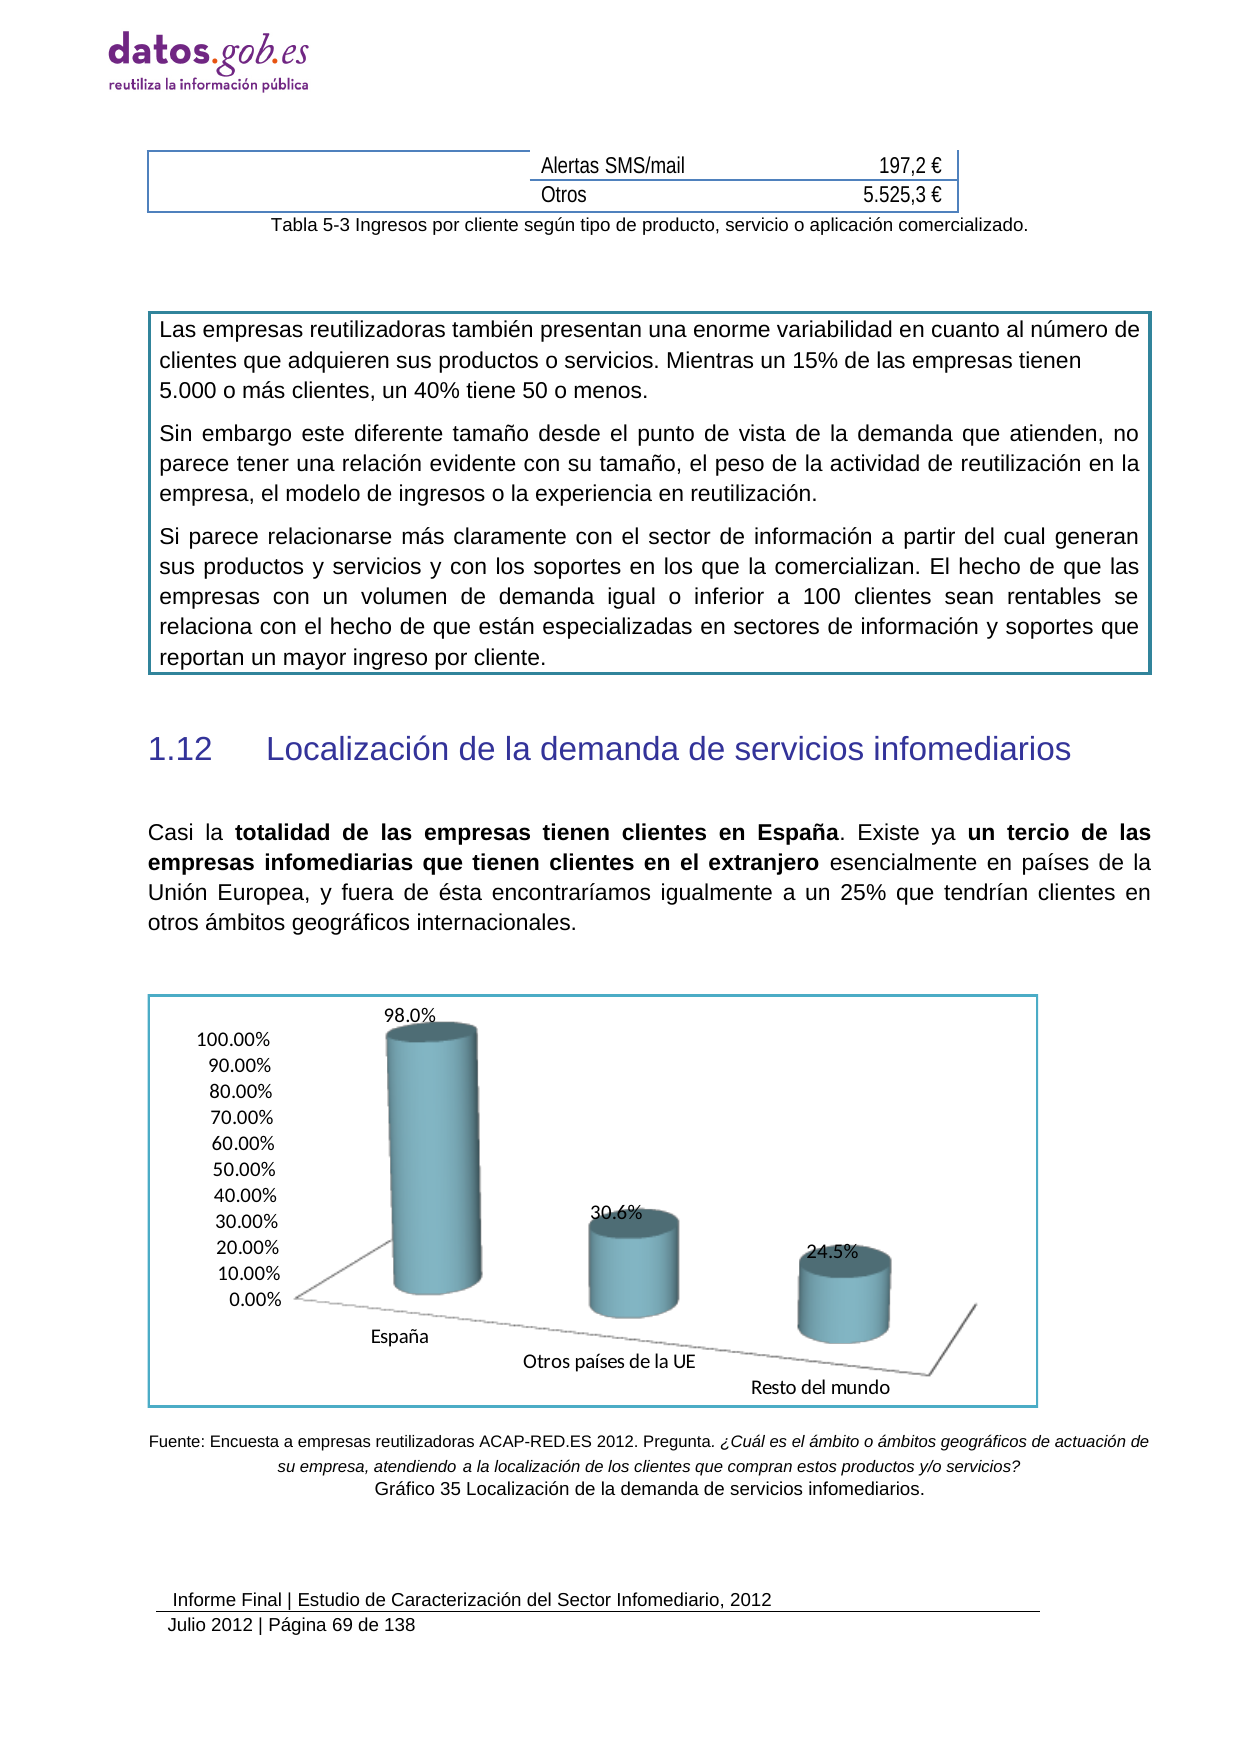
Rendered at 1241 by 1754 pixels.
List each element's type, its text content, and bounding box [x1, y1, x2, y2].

table_cell Otros [530, 181, 757, 211]
text Fuente: Encuesta a empresas reutilizadoras ACAP-RED.ES 2012. Pregunta. ¿Cuál es el ámbito o ámbitos geográficos de actuación de su empresa, atendiendo a la localización de los clientes que compran estos productos y/o servicios? [148, 1432, 1152, 1478]
text Sin embargo este diferente tamaño desde el punto de vista de la demanda que atienden, no parece tener una relación evidente con su tamaño, el peso de la actividad de reutilización en la empresa, el modelo de ingresos o la experiencia en reutilización. [151, 414, 1148, 506]
text Si parece relacionarse más claramente con el sector de información a partir del cual generan sus productos y servicios y con los soportes en los que la comercializan. El hecho de que las empresas con un volumen de demanda igual o inferior a 100 clientes sean rentables se relaciona con el hecho de que están especializadas en sectores de información y soportes que reportan un mayor ingreso por cliente. [151, 517, 1148, 672]
text Las empresas reutilizadoras también presentan una enorme variabilidad en cuanto al número de clientes que adquieren sus productos o servicios. Mientras un 15% de las empresas tienen 5.000 o más clientes, un 40% tiene 50 o menos. [151, 314, 1148, 403]
table_cell [149, 152, 529, 211]
table_cell 5.525,3 € [757, 181, 957, 211]
text Gráfico 35 Localización de la demanda de servicios infomediarios. [148, 1478, 1152, 1499]
list Localización de la demanda de servicios infomediarios [148, 729, 1152, 767]
text Tabla 5-3 Ingresos por cliente según tipo de producto, servicio o aplicación comercializado. [148, 213, 1152, 235]
table_cell Alertas SMS/mail [530, 150, 757, 178]
text Casi la totalidad de las empresas tienen clientes en España. Existe ya un tercio de las empresas infomediarias que tienen clientes en el extranjero esencialmente en países de la Unión Europea, y fuera de ésta encontraríamos igualmente a un 25% que tendrían clientes en otros ámbitos geográficos internacionales. [148, 819, 1152, 936]
table_cell 197,2 € [757, 150, 957, 178]
